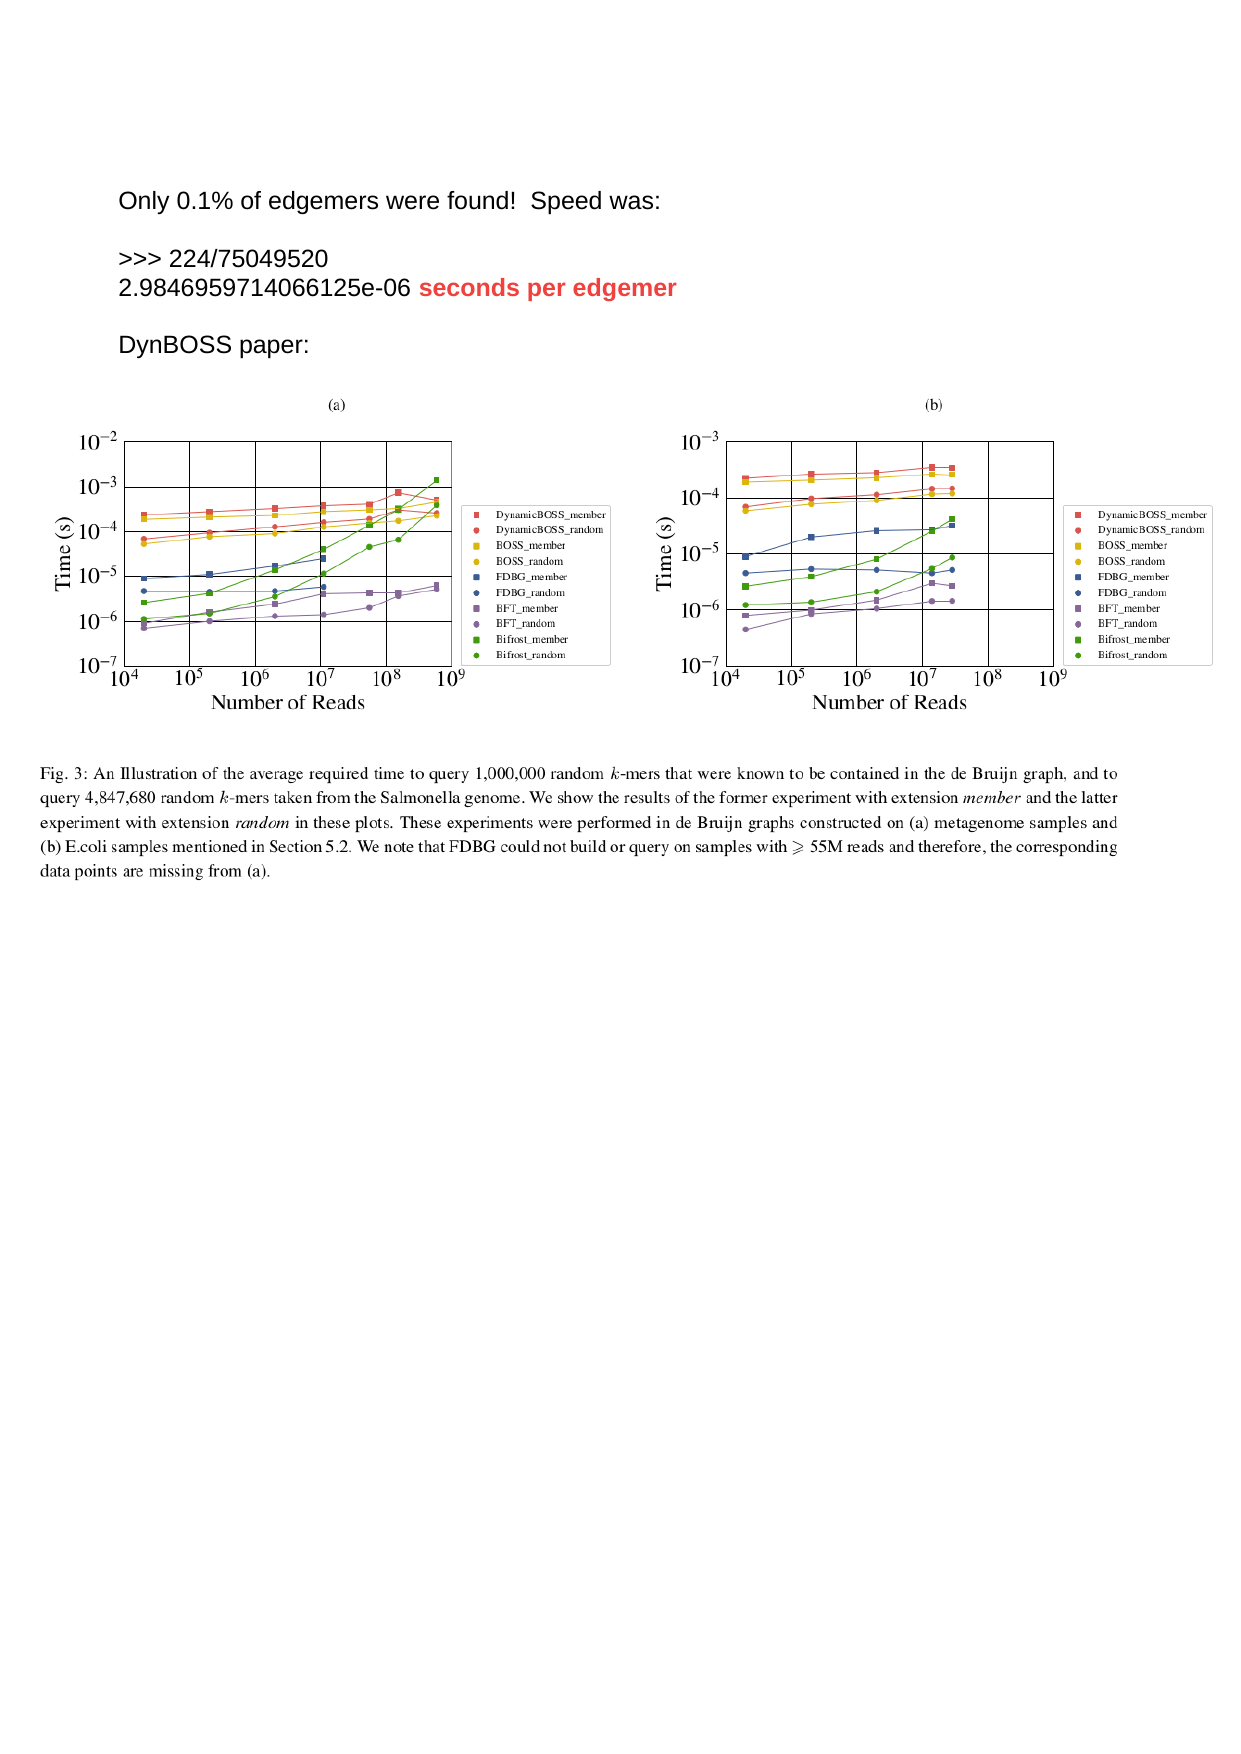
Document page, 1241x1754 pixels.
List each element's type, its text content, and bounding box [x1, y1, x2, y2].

text Only 0.1% of edgemers were found! Speed was: [118, 186, 1122, 215]
text >>> 224/75049520 [118, 244, 1122, 272]
text DynBOSS paper: [118, 330, 1122, 359]
text 2.9846959714066125e-06 seconds per edgemer [118, 272, 1122, 301]
picture [0, 372, 1241, 889]
